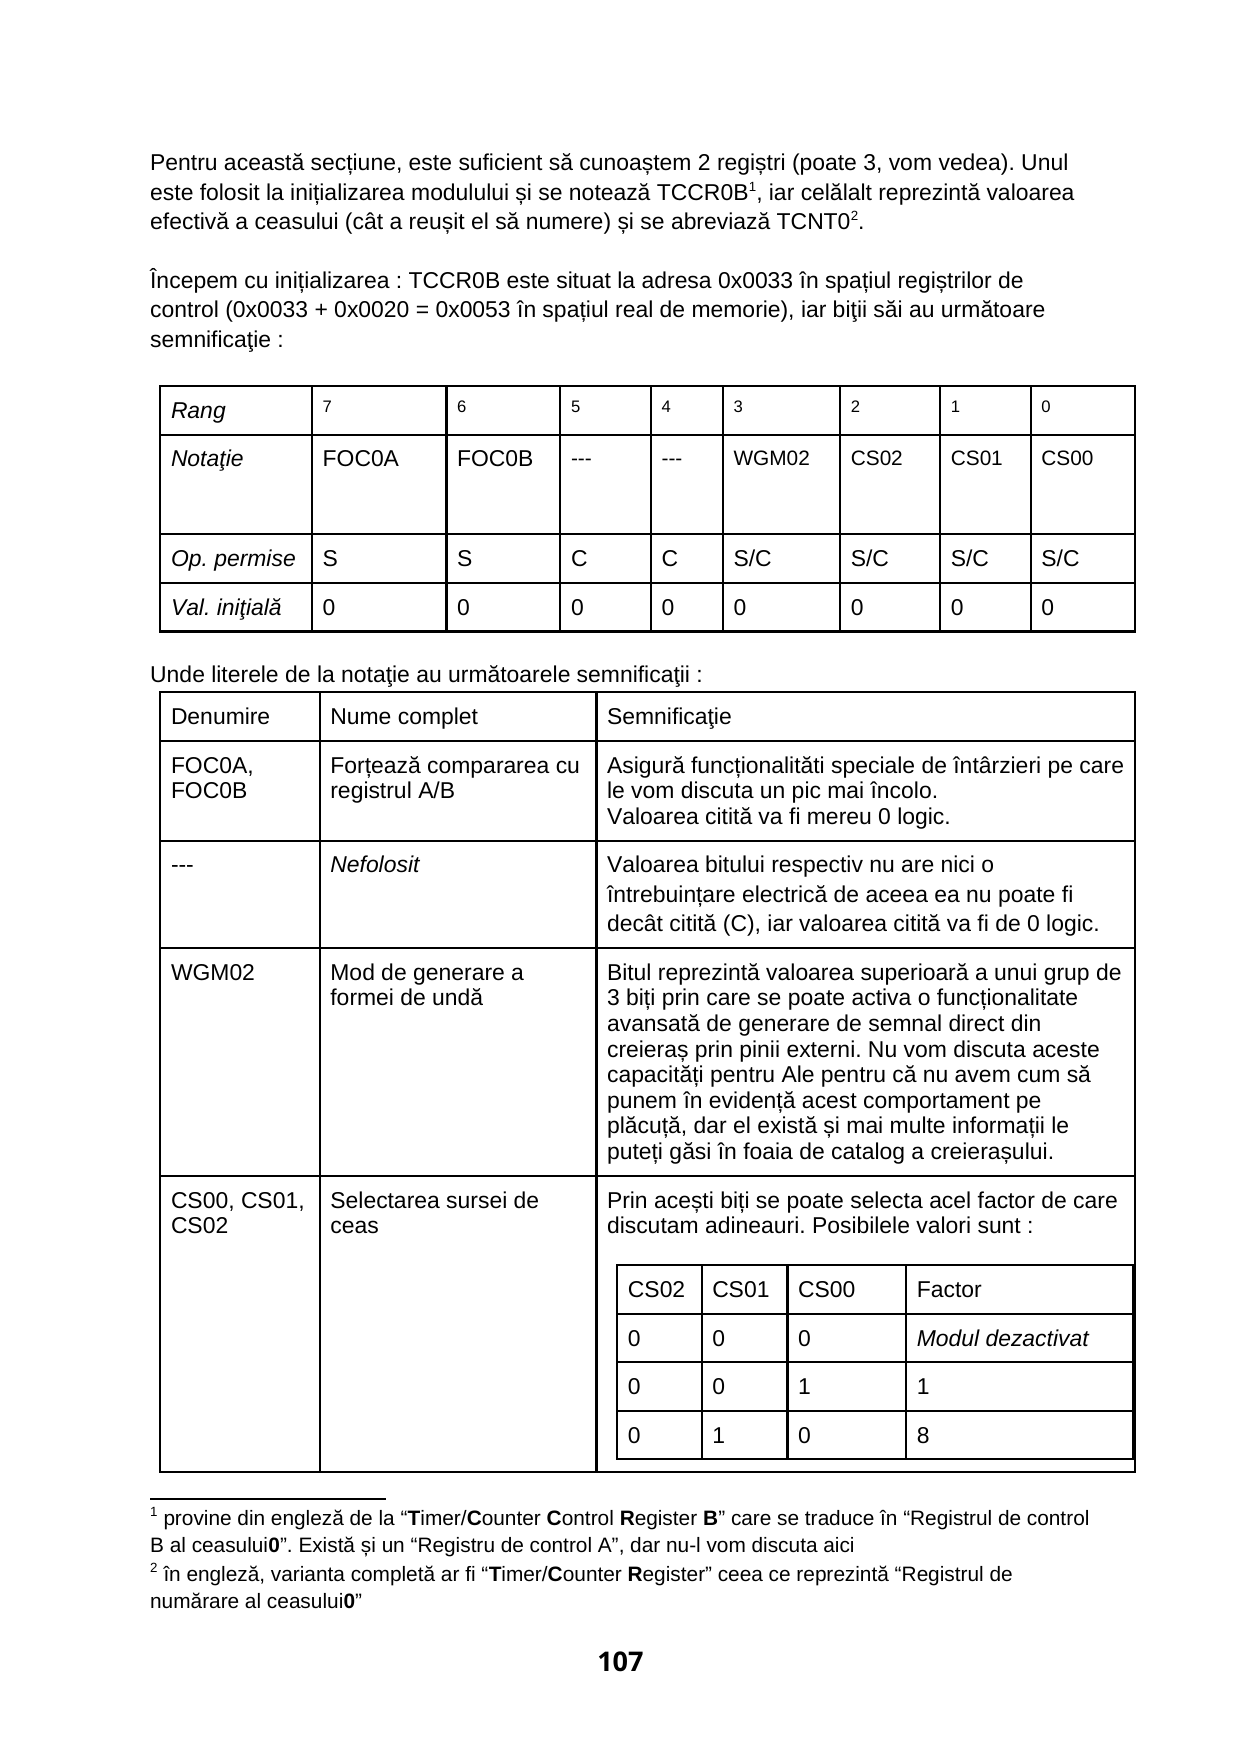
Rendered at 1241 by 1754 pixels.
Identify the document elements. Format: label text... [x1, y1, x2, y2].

table_cell C [561, 535, 650, 582]
table_header Denumire [161, 693, 319, 740]
table_cell 8 [907, 1412, 1132, 1458]
table_cell S/C [1032, 535, 1134, 582]
table_cell Mod de generare a formei de undă [321, 949, 595, 1175]
table_cell S/C [841, 535, 939, 582]
text provine din engleză de la “Timer/Counter Control Register B” care se traduce în “Registrul de control B al ceasului0”. Există și un “Registru de control A”, dar nu-l vom discuta aici [150, 1505, 1091, 1557]
table_cell WGM02 [161, 949, 319, 1175]
table_cell CS00, CS01, CS02 [161, 1177, 319, 1471]
text Începem cu inițializarea : TCCR0B este situat la adresa 0x0033 în spațiul regiștrilor de control (0x0033 + 0x0020 = 0x0053 în spațiul real de memorie), iar biţii săi au următoare semnificaţie : [150, 267, 1091, 352]
table_header 2 [841, 387, 939, 433]
table_header 7 [313, 387, 445, 433]
text Pentru această secțiune, este suficient să cunoaștem 2 regiștri (poate 3, vom vedea). Unul este folosit la inițializarea modulului și se notează TCCR0B, iar celălalt reprezintă valoarea efectivă a ceasului (cât a reușit el să numere) și se abreviază TCNT0. [150, 150, 1091, 234]
table_cell 0 [703, 1363, 786, 1410]
text în engleză, varianta completă ar fi “Timer/Counter Register” ceea ce reprezintă “Registrul de numărare al ceasului0” [150, 1561, 1091, 1613]
table_cell 0 [652, 584, 722, 630]
table_cell 1 [907, 1363, 1132, 1410]
table_cell 0 [618, 1412, 701, 1458]
table_cell Selectarea sursei de ceas [321, 1177, 595, 1471]
table_cell Prin acești biți se poate selecta acel factor de care discutam adineauri. Posibilele valori sunt : [598, 1177, 1134, 1471]
table_cell CS02 [841, 436, 939, 533]
table_cell 0 [789, 1412, 905, 1458]
table_cell FOC0A [313, 436, 445, 533]
table_cell 0 [313, 584, 445, 630]
table_cell 0 [1032, 584, 1134, 630]
table_cell FOC0B [448, 436, 559, 533]
text Unde literele de la notaţie au următoarele semnificaţii : [150, 662, 1091, 687]
table_cell Notaţie [161, 436, 311, 533]
table_cell 1 [703, 1412, 786, 1458]
table_cell Nefolosit [321, 842, 595, 947]
table_cell --- [561, 436, 650, 533]
table_cell FOC0A, FOC0B [161, 742, 319, 839]
table_cell 0 [941, 584, 1030, 630]
table_cell 0 [841, 584, 939, 630]
table_header 5 [561, 387, 650, 433]
table_cell C [652, 535, 722, 582]
table_header Semnificaţie [598, 693, 1134, 740]
table_header 1 [941, 387, 1030, 433]
table_cell Val. iniţială [161, 584, 311, 630]
table_header Nume complet [321, 693, 595, 740]
table_header 0 [1032, 387, 1134, 433]
table_cell 0 [618, 1363, 701, 1410]
table_cell S [313, 535, 445, 582]
table_cell 0 [561, 584, 650, 630]
table_cell 0 [724, 584, 839, 630]
table_cell Modul dezactivat [907, 1315, 1132, 1361]
table_header 4 [652, 387, 722, 433]
table_cell WGM02 [724, 436, 839, 533]
table_cell 1 [789, 1363, 905, 1410]
table_header CS02 [618, 1266, 701, 1313]
table_header CS01 [703, 1266, 786, 1313]
table_cell CS01 [941, 436, 1030, 533]
table_cell Bitul reprezintă valoarea superioară a unui grup de 3 biți prin care se poate activa o funcționalitate avansată de generare de semnal direct din creieraș prin pinii externi. Nu vom discuta aceste capacități pentru Ale pentru că nu avem cum să punem în evidență acest comportament pe plăcuță, dar el există și mai multe informații le puteți găsi în foaia de catalog a creierașului. [598, 949, 1134, 1175]
table_cell 0 [789, 1315, 905, 1361]
table_header Factor [907, 1266, 1132, 1313]
table_cell CS00 [1032, 436, 1134, 533]
table_cell Forțează compararea cu registrul A/B [321, 742, 595, 839]
table_cell S/C [724, 535, 839, 582]
table_header 3 [724, 387, 839, 433]
table_header Rang [161, 387, 311, 433]
table_cell --- [652, 436, 722, 533]
table_cell 0 [703, 1315, 786, 1361]
table_header CS00 [789, 1266, 905, 1313]
table_cell Op. permise [161, 535, 311, 582]
table_cell --- [161, 842, 319, 947]
table_cell 0 [618, 1315, 701, 1361]
table_cell 0 [448, 584, 559, 630]
table_cell Valoarea bitului respectiv nu are nici o întrebuințare electrică de aceea ea nu poate fi decât citită (C), iar valoarea citită va fi de 0 logic. [598, 842, 1134, 947]
table_header 6 [448, 387, 559, 433]
table_cell S [448, 535, 559, 582]
table_cell Asigură funcționalităti speciale de întârzieri pe care le vom discuta un pic mai încolo. Valoarea citită va fi mereu 0 logic. [598, 742, 1134, 839]
table_cell S/C [941, 535, 1030, 582]
